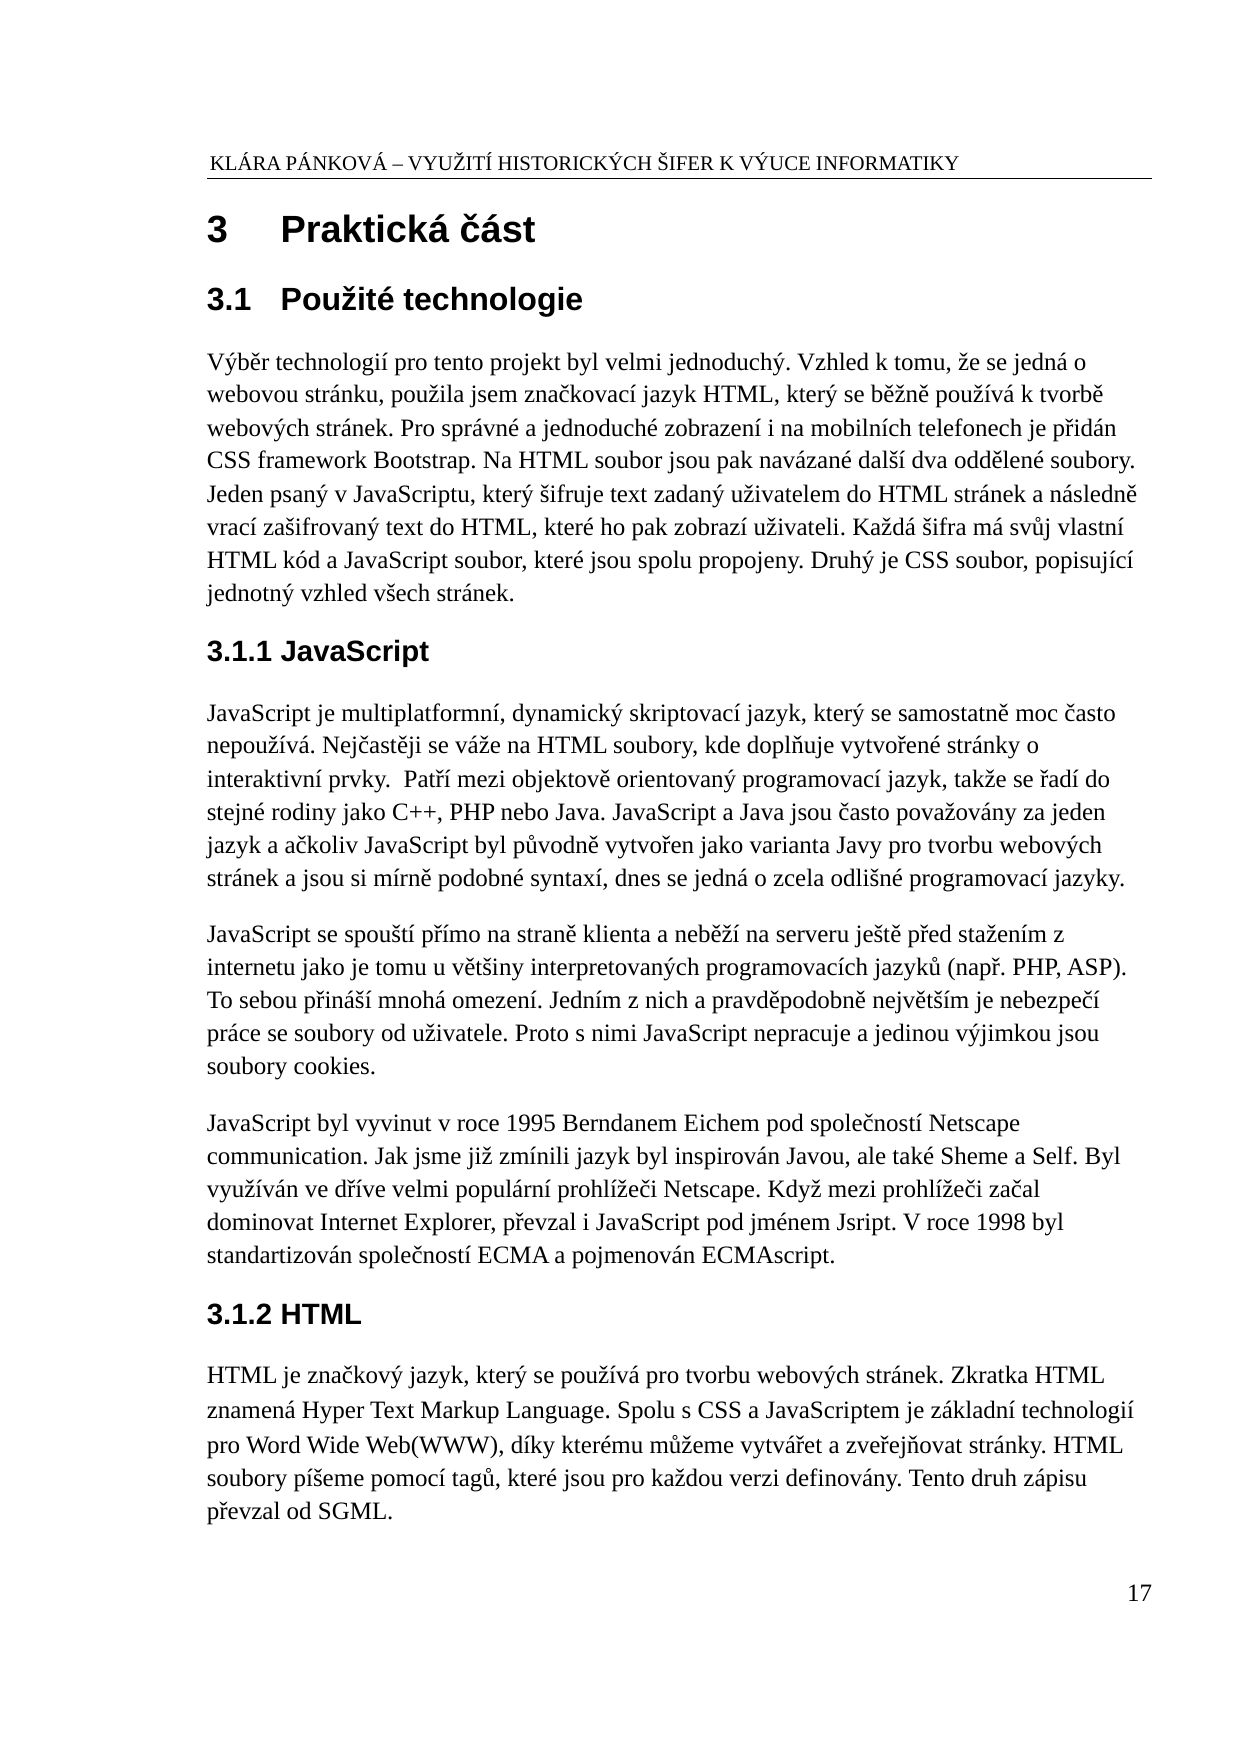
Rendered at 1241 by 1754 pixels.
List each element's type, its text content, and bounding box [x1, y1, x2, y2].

subtitle Praktická část [207, 207, 1152, 251]
subtitle JavaScript [207, 634, 1152, 668]
text HTML je značkový jazyk, který se používá pro tvorbu webových stránek. Zkratka HTML znamená Hyper Text Markup Language. Spolu s CSS a JavaScriptem je základní technologií pro Word Wide Web(WWW), díky kterému můžeme vytvářet a zveřejňovat stránky. HTML soubory píšeme pomocí tagů, které jsou pro každou verzi definovány. Tento druh zápisu převzal od SGML. [207, 1360, 1152, 1525]
subtitle HTML [207, 1297, 1152, 1331]
text Výběr technologií pro tento projekt byl velmi jednoduchý. Vzhled k tomu, že se jedná o webovou stránku, použila jsem značkovací jazyk HTML, který se běžně používá k tvorbě webových stránek. Pro správné a jednoduché zobrazení i na mobilních telefonech je přidán CSS framework Bootstrap. Na HTML soubor jsou pak navázané další dva oddělené soubory. Jeden psaný v JavaScriptu, který šifruje text zadaný uživatelem do HTML stránek a následně vrací zašifrovaný text do HTML, které ho pak zobrazí uživateli. Každá šifra má svůj vlastní HTML kód a JavaScript soubor, které jsou spolu propojeny. Druhý je CSS soubor, popisující jednotný vzhled všech stránek. [207, 347, 1152, 606]
text JavaScript je multiplatformní, dynamický skriptovací jazyk, který se samostatně moc často nepoužívá. Nejčastěji se váže na HTML soubory, kde doplňuje vytvořené stránky o interaktivní prvky. Patří mezi objektově orientovaný programovací jazyk, takže se řadí do stejné rodiny jako C++, PHP nebo Java. JavaScript a Java jsou často považovány za jeden jazyk a ačkoliv JavaScript byl původně vytvořen jako varianta Javy pro tvorbu webových stránek a jsou si mírně podobné syntaxí, dnes se jedná o zcela odlišné programovací jazyky. [207, 698, 1152, 891]
text JavaScript se spouští přímo na straně klienta a neběží na serveru ještě před stažením z internetu jako je tomu u většiny interpretovaných programovacích jazyků (např. PHP, ASP). To sebou přináší mnohá omezení. Jedním z nich a pravděpodobně největším je nebezpečí práce se soubory od uživatele. Proto s nimi JavaScript nepracuje a jedinou výjimkou jsou soubory cookies. [207, 919, 1152, 1080]
subtitle Použité technologie [207, 280, 1152, 317]
text JavaScript byl vyvinut v roce 1995 Berndanem Eichem pod společností Netscape communication. Jak jsme již zmínili jazyk byl inspirován Javou, ale také Sheme a Self. Byl využíván ve dříve velmi populární prohlížeči Netscape. Když mezi prohlížeči začal dominovat Internet Explorer, převzal i JavaScript pod jménem Jsript. V roce 1998 byl standartizován společností ECMA a pojmenován ECMAscript. [207, 1108, 1152, 1269]
